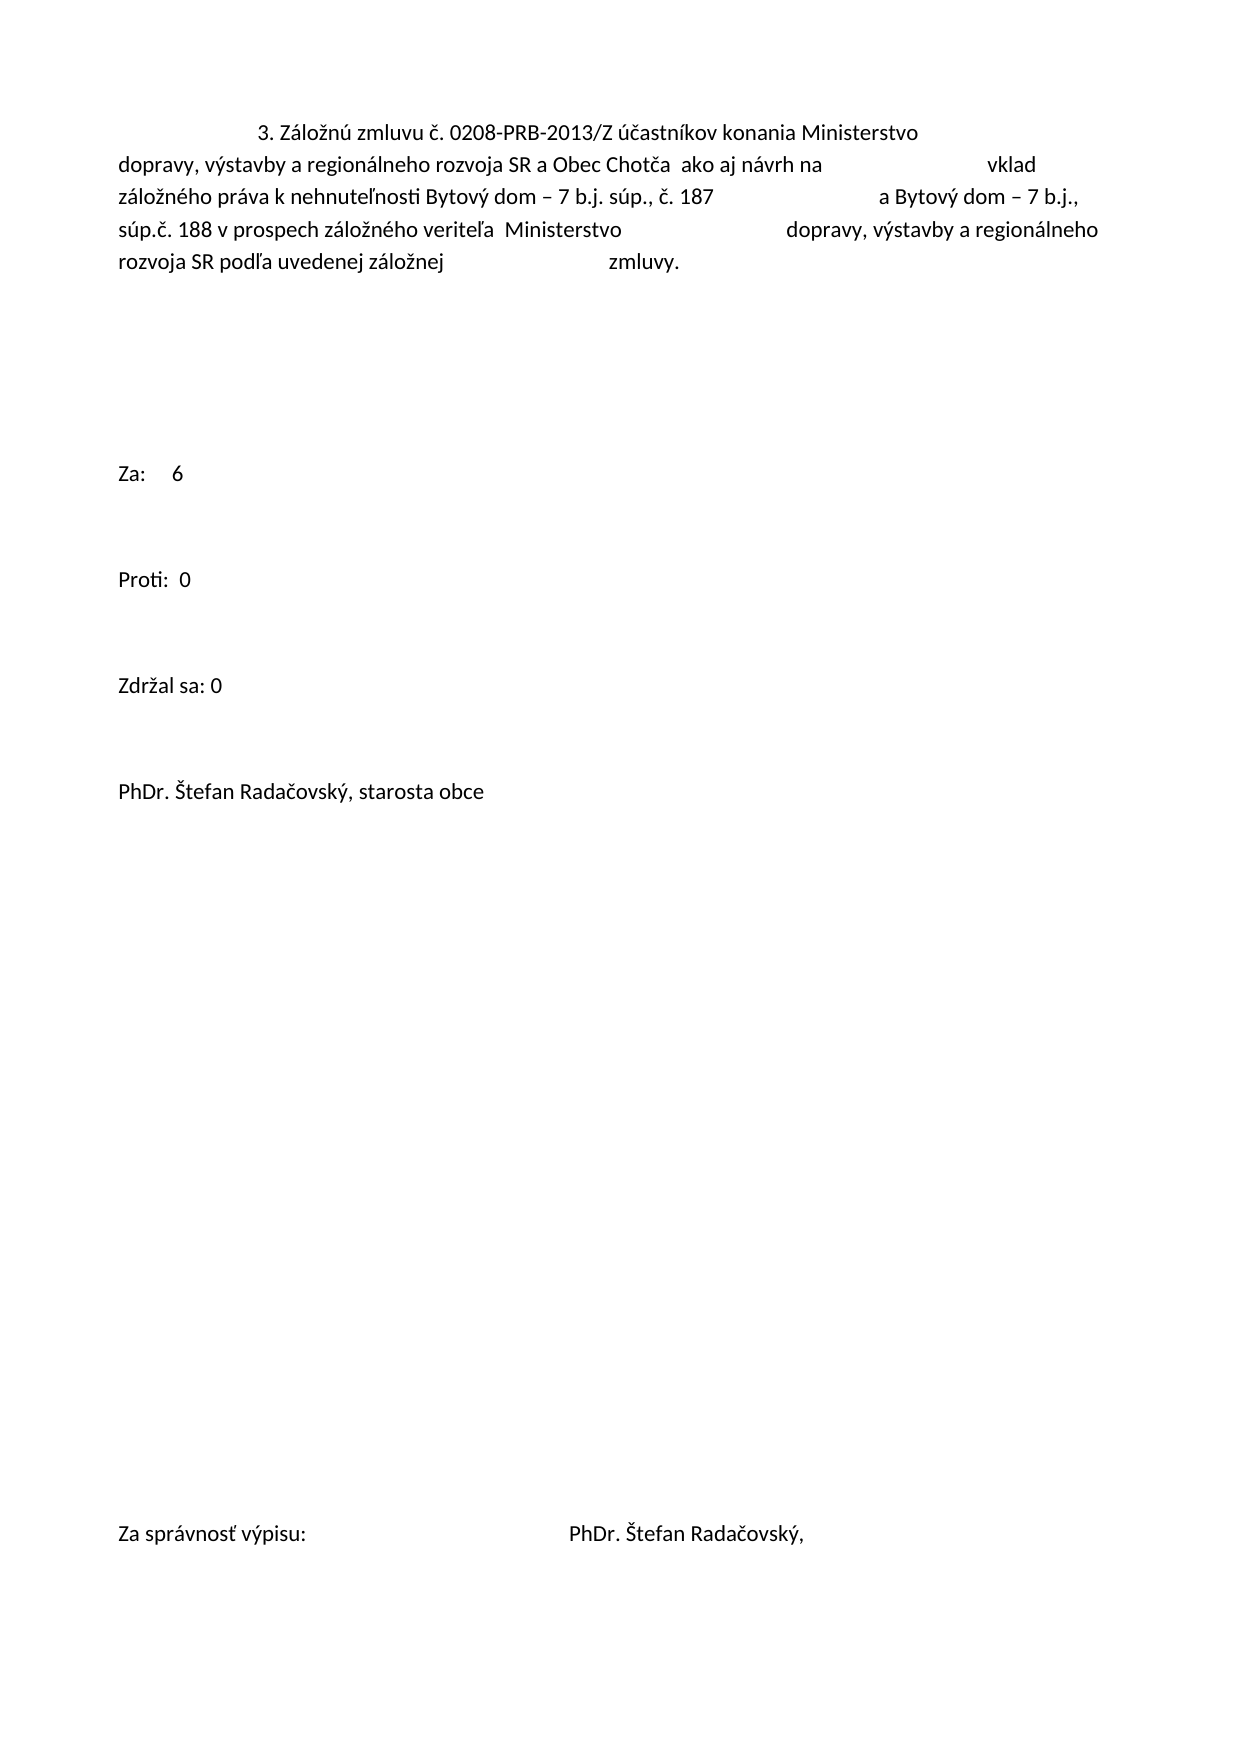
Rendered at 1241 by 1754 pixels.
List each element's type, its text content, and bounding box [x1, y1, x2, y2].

text Za správnosť výpisu: PhDr. Štefan Radačovský, [118, 1519, 1122, 1547]
text 3. Záložnú zmluvu č. 0208-PRB-2013/Z účastníkov konania Ministerstvo dopravy, výstavby a regionálneho rozvoja SR a Obec Chotča ako aj návrh na vklad záložného práva k nehnuteľnosti Bytový dom – 7 b.j. súp., č. 187 a Bytový dom – 7 b.j., súp.č. 188 v prospech záložného veriteľa Ministerstvo dopravy, výstavby a regionálneho rozvoja SR podľa uvedenej záložnej zmluvy. [118, 118, 1122, 275]
text Za: 6 [118, 459, 1122, 487]
text Proti: 0 [118, 565, 1122, 593]
text Zdržal sa: 0 [118, 671, 1122, 699]
text PhDr. Štefan Radačovský, starosta obce [118, 777, 1122, 805]
